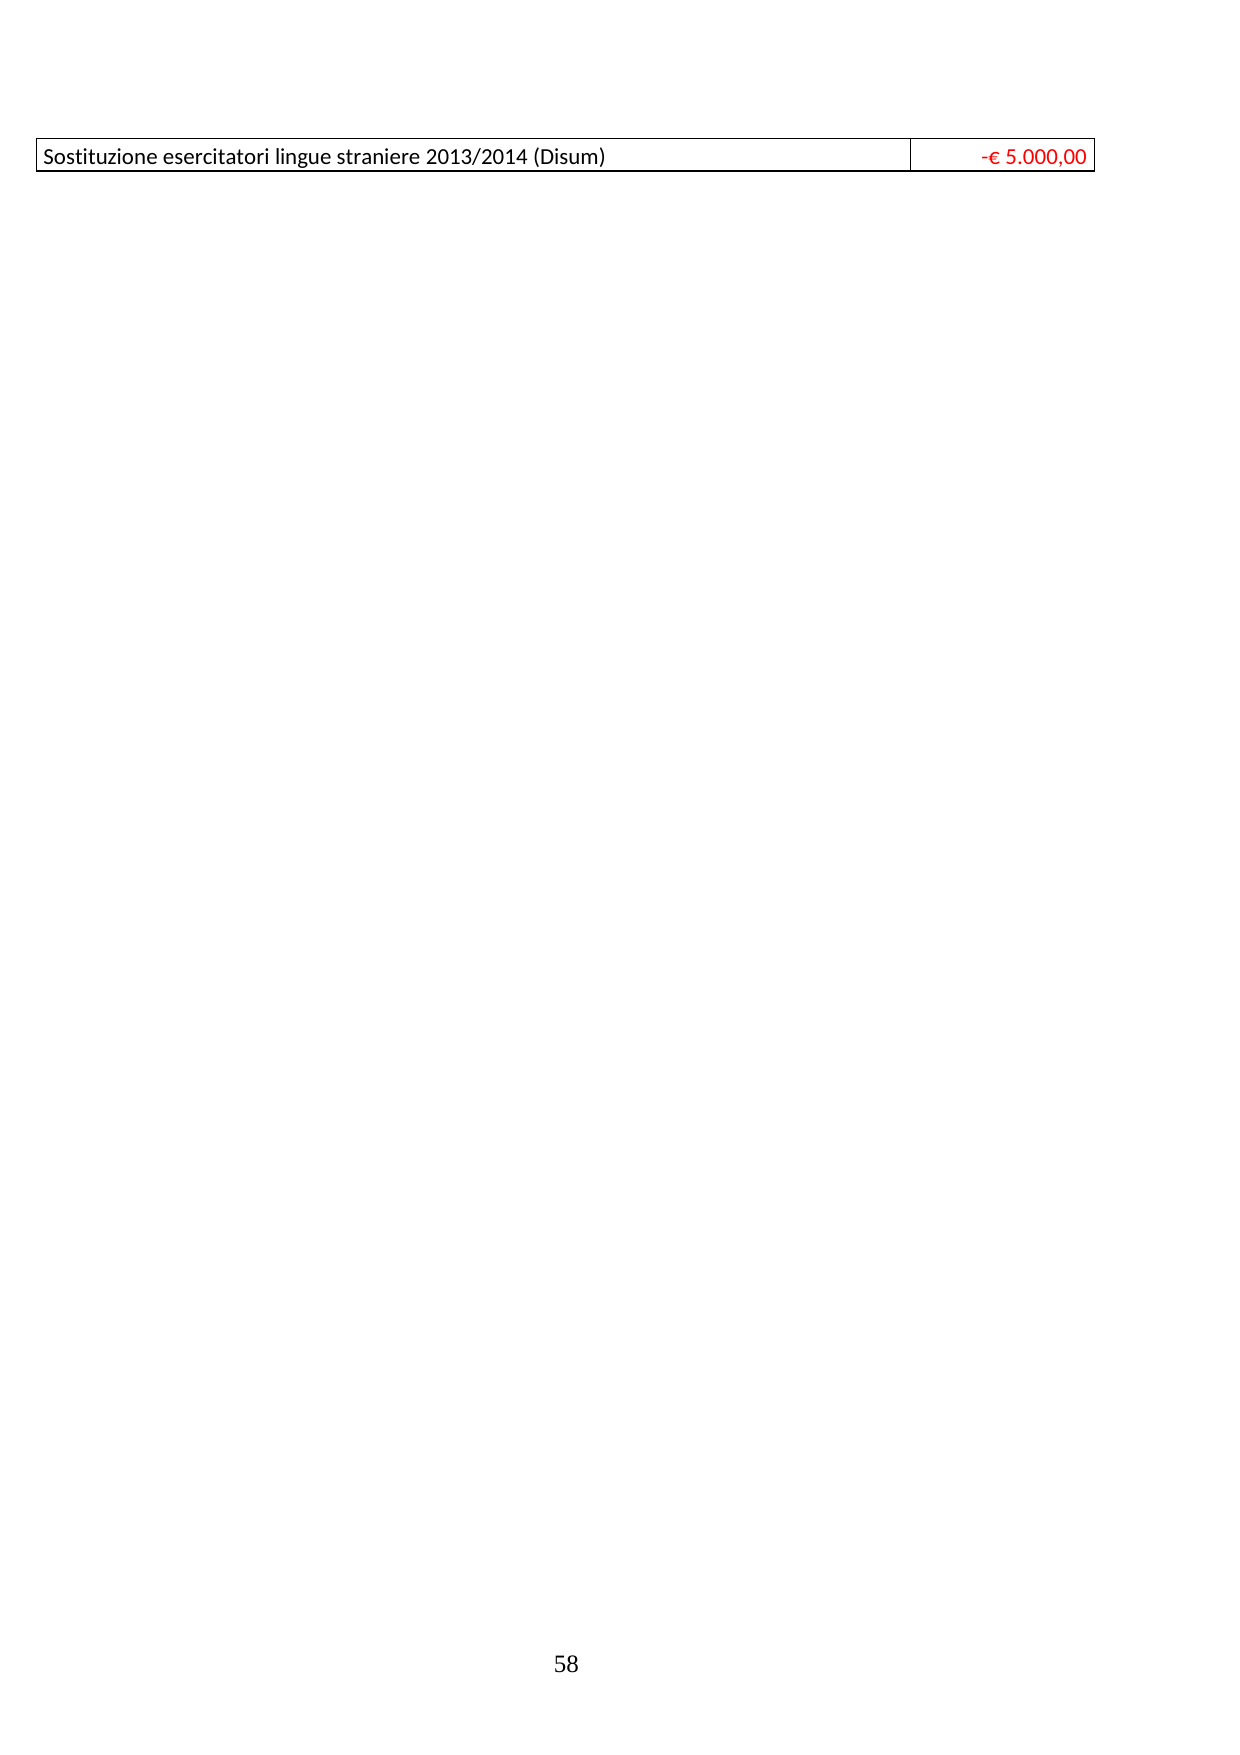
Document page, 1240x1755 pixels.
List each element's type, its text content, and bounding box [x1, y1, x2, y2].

table_cell Sostituzione esercitatori lingue straniere 2013/2014 (Disum) [37, 139, 910, 170]
table_cell -€ 5.000,00 [911, 139, 1094, 170]
